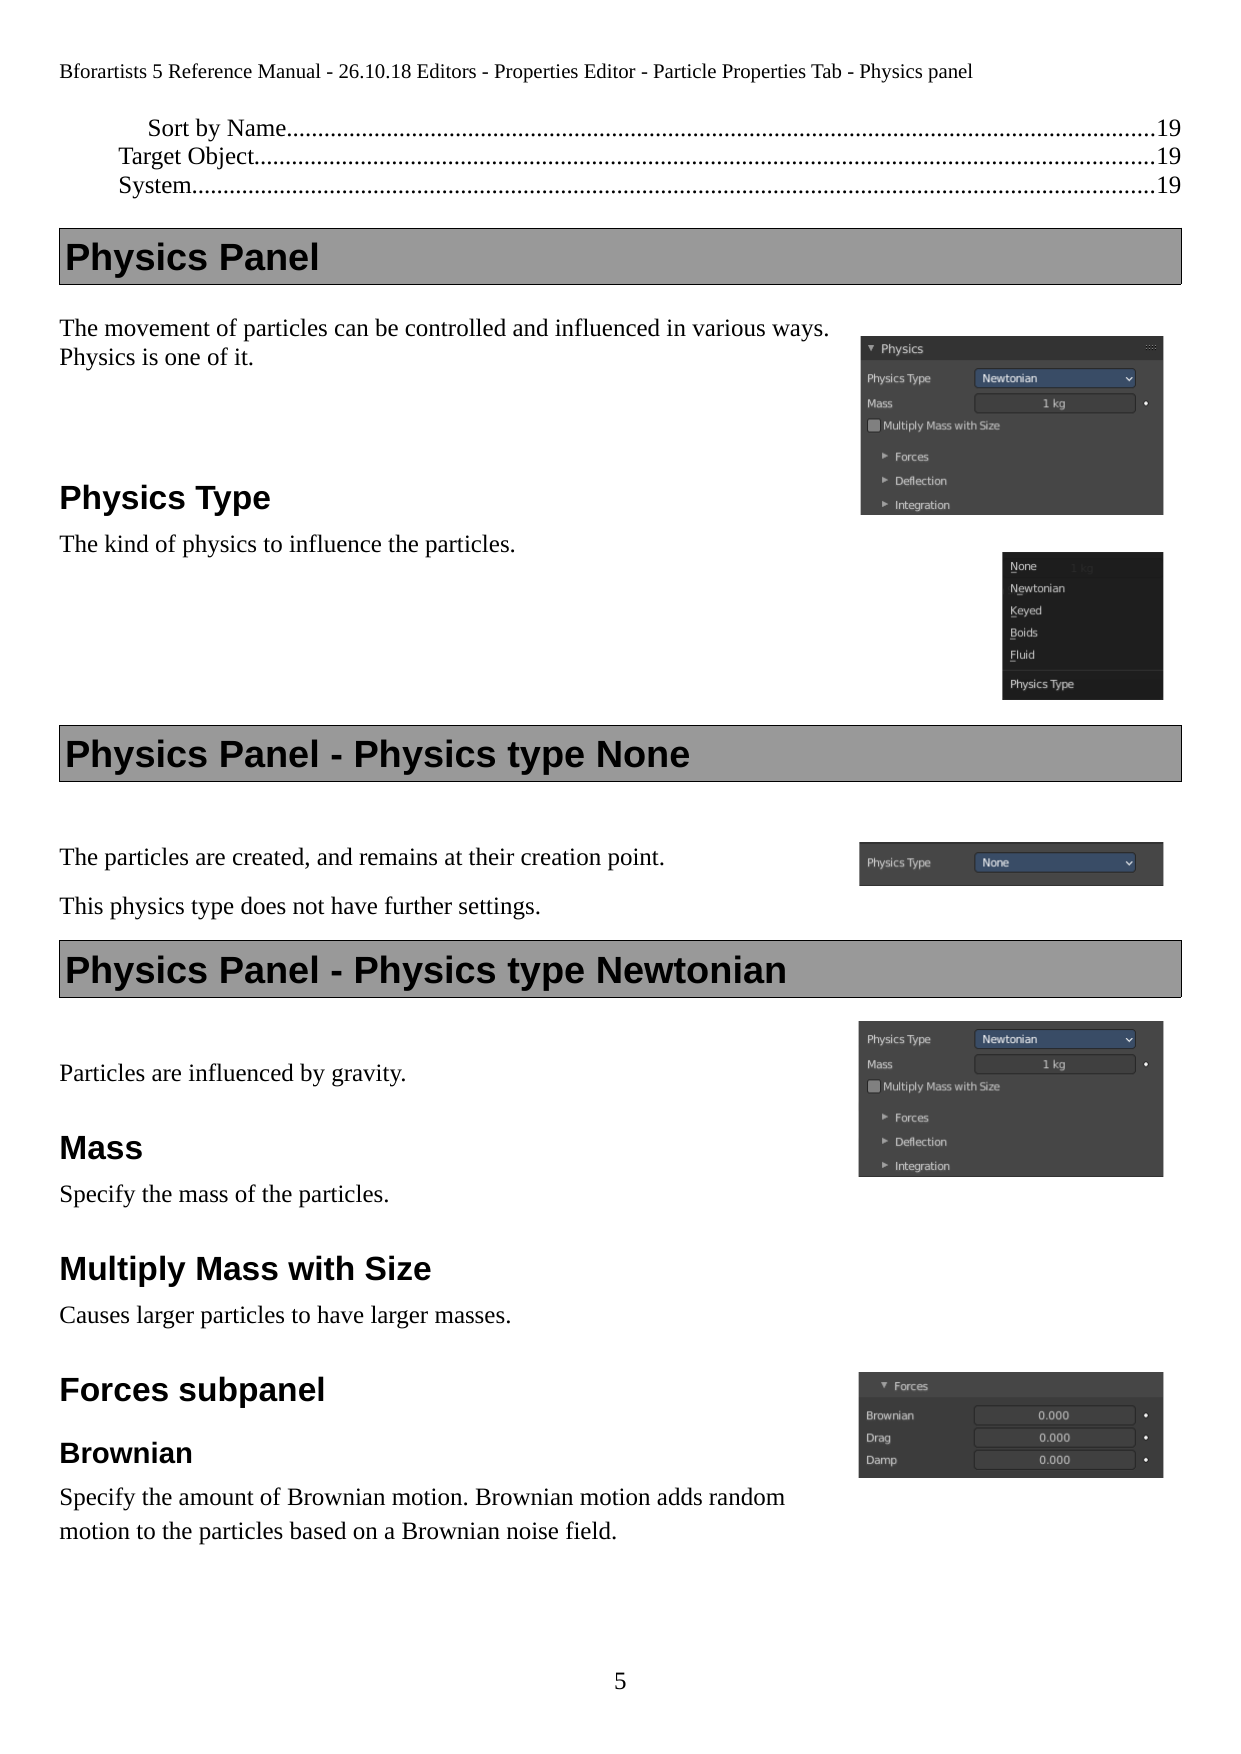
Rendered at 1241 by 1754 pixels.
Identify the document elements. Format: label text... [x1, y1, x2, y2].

table_header Physics Panel [60, 229, 1181, 284]
text Specify the mass of the particles. [59, 1179, 1181, 1208]
picture [858, 1372, 1164, 1478]
subtitle Forces subpanel [59, 1370, 1181, 1408]
table_header Physics Panel - Physics type None [60, 726, 1181, 781]
subtitle [1164, 1128, 1181, 1166]
picture [858, 1021, 1164, 1177]
subtitle Brownian [59, 1436, 858, 1469]
picture [1002, 552, 1164, 700]
text Particles are influenced by gravity. [59, 1058, 858, 1087]
picture [859, 842, 1164, 886]
text Sort by Name 19 [147, 113, 1181, 141]
text The particles are created, and remains at their creation point. [59, 842, 859, 871]
text Causes larger particles to have larger masses. [59, 1300, 1181, 1329]
text This physics type does not have further settings. [59, 891, 1181, 920]
subtitle Physics Type [59, 477, 1181, 516]
subtitle Mass [59, 1128, 858, 1166]
text Specify the amount of Brownian motion. Brownian motion adds random motion to the particles based on a Brownian noise field. [59, 1482, 1181, 1545]
picture [860, 336, 1164, 515]
subtitle [1164, 1436, 1181, 1469]
subtitle Multiply Mass with Size [59, 1249, 1181, 1287]
text The kind of physics to influence the particles. [59, 529, 1181, 557]
text System 19 [118, 170, 1181, 199]
text The movement of particles can be controlled and influenced in various ways. Physics is one of it. [59, 313, 1181, 370]
table_header Physics Panel - Physics type Newtonian [60, 941, 1181, 997]
text Target Object 19 [118, 141, 1181, 170]
